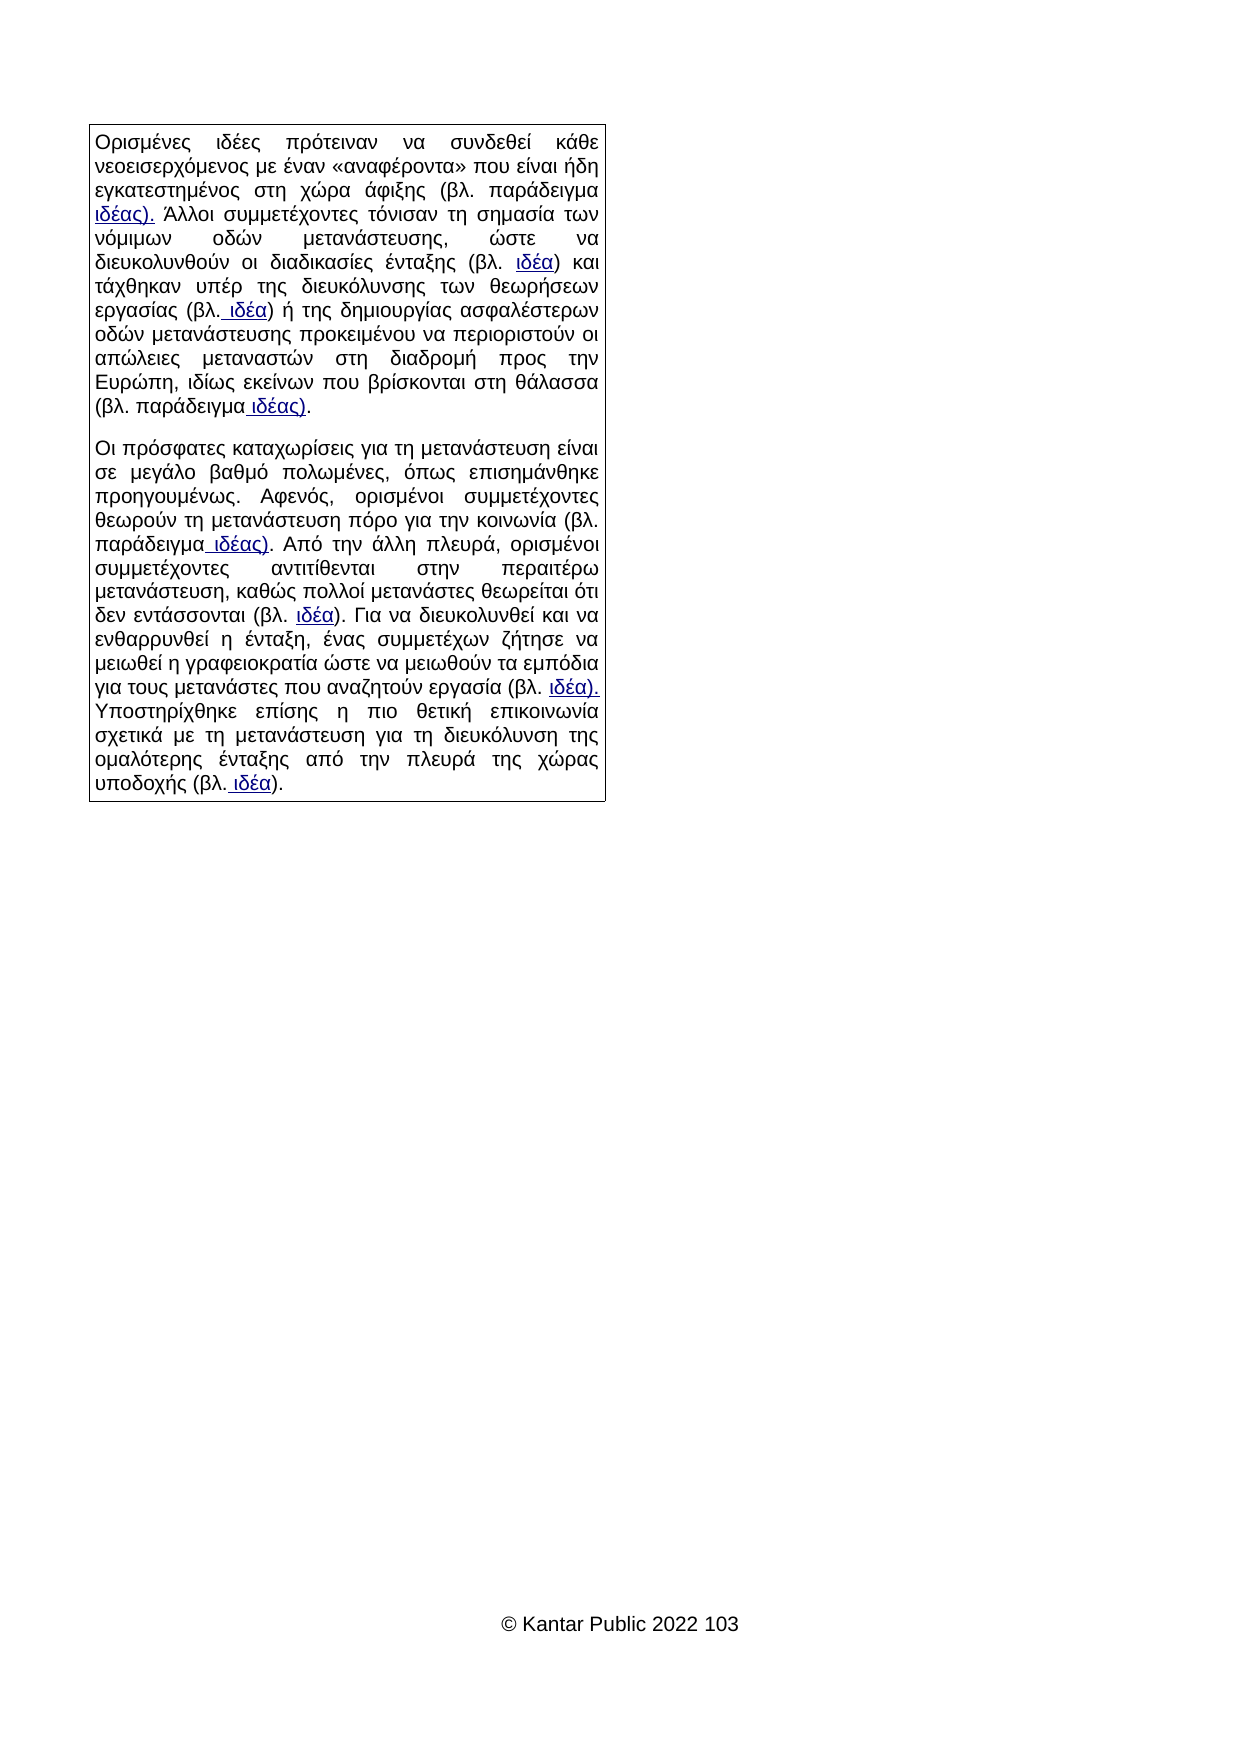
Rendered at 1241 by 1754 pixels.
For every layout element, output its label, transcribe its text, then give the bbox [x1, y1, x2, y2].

text Οι πρόσφατες καταχωρίσεις για τη μετανάστευση είναι σε μεγάλο βαθμό πολωμένες, όπως επισημάνθηκε προηγουμένως. Αφενός, ορισμένοι συμμετέχοντες θεωρούν τη μετανάστευση πόρο για την κοινωνία (βλ. παράδειγμα ιδέας). Από την άλλη πλευρά, ορισμένοι συμμετέχοντες αντιτίθενται στην περαιτέρω μετανάστευση, καθώς πολλοί μετανάστες θεωρείται ότι δεν εντάσσονται (βλ. ιδέα). Για να διευκολυνθεί και να ενθαρρυνθεί η ένταξη, ένας συμμετέχων ζήτησε να μειωθεί η γραφειοκρατία ώστε να μειωθούν τα εμπόδια για τους μετανάστες που αναζητούν εργασία (βλ. ιδέα). Υποστηρίχθηκε επίσης η πιο θετική επικοινωνία σχετικά με τη μετανάστευση για τη διευκόλυνση της ομαλότερης ένταξης από την πλευρά της χώρας υποδοχής (βλ. ιδέα). [90, 429, 605, 801]
text Ορισμένες ιδέες πρότειναν να συνδεθεί κάθε νεοεισερχόμενος με έναν «αναφέροντα» που είναι ήδη εγκατεστημένος στη χώρα άφιξης (βλ. παράδειγμα ιδέας). Άλλοι συμμετέχοντες τόνισαν τη σημασία των νόμιμων οδών μετανάστευσης, ώστε να διευκολυνθούν οι διαδικασίες ένταξης (βλ. ιδέα) και τάχθηκαν υπέρ της διευκόλυνσης των θεωρήσεων εργασίας (βλ. ιδέα) ή της δημιουργίας ασφαλέστερων οδών μετανάστευσης προκειμένου να περιοριστούν οι απώλειες μεταναστών στη διαδρομή προς την Ευρώπη, ιδίως εκείνων που βρίσκονται στη θάλασσα (βλ. παράδειγμα ιδέας). [90, 125, 605, 424]
